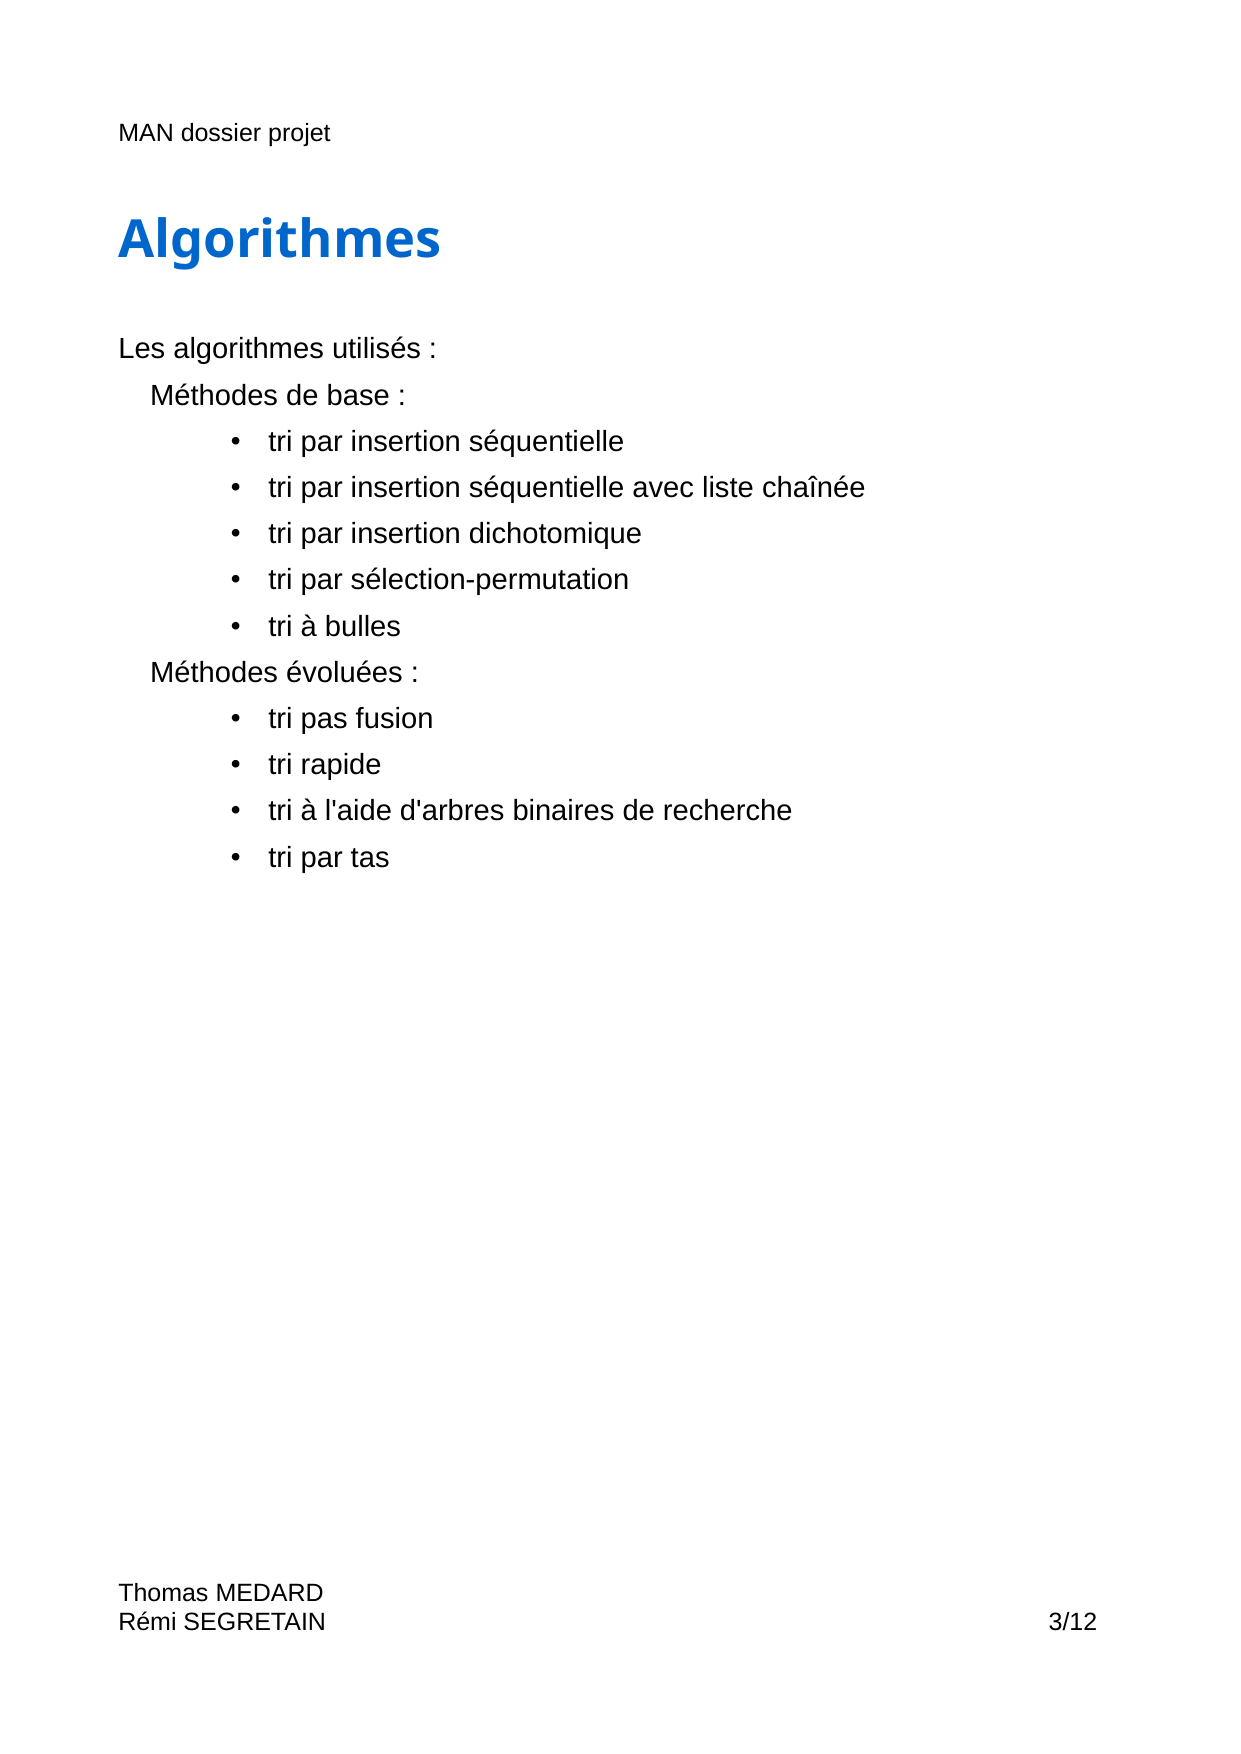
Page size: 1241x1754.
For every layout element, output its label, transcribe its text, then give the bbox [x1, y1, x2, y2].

list tri rapide [231, 747, 1122, 781]
list tri pas fusion [231, 701, 1122, 734]
list tri à bulles [231, 608, 1122, 642]
text Les algorithmes utilisés : [118, 331, 1122, 365]
text Méthodes de base : [118, 377, 1122, 411]
list tri par tas [231, 839, 1122, 873]
list tri par insertion séquentielle [231, 423, 1122, 457]
list tri par insertion dichotomique [231, 516, 1122, 550]
subtitle Algorithmes [118, 201, 1122, 273]
list tri par sélection-permutation [231, 562, 1122, 596]
text Méthodes évoluées : [118, 655, 1122, 688]
list tri à l'aide d'arbres binaires de recherche [231, 793, 1122, 827]
list tri par insertion séquentielle avec liste chaînée [231, 470, 1122, 503]
